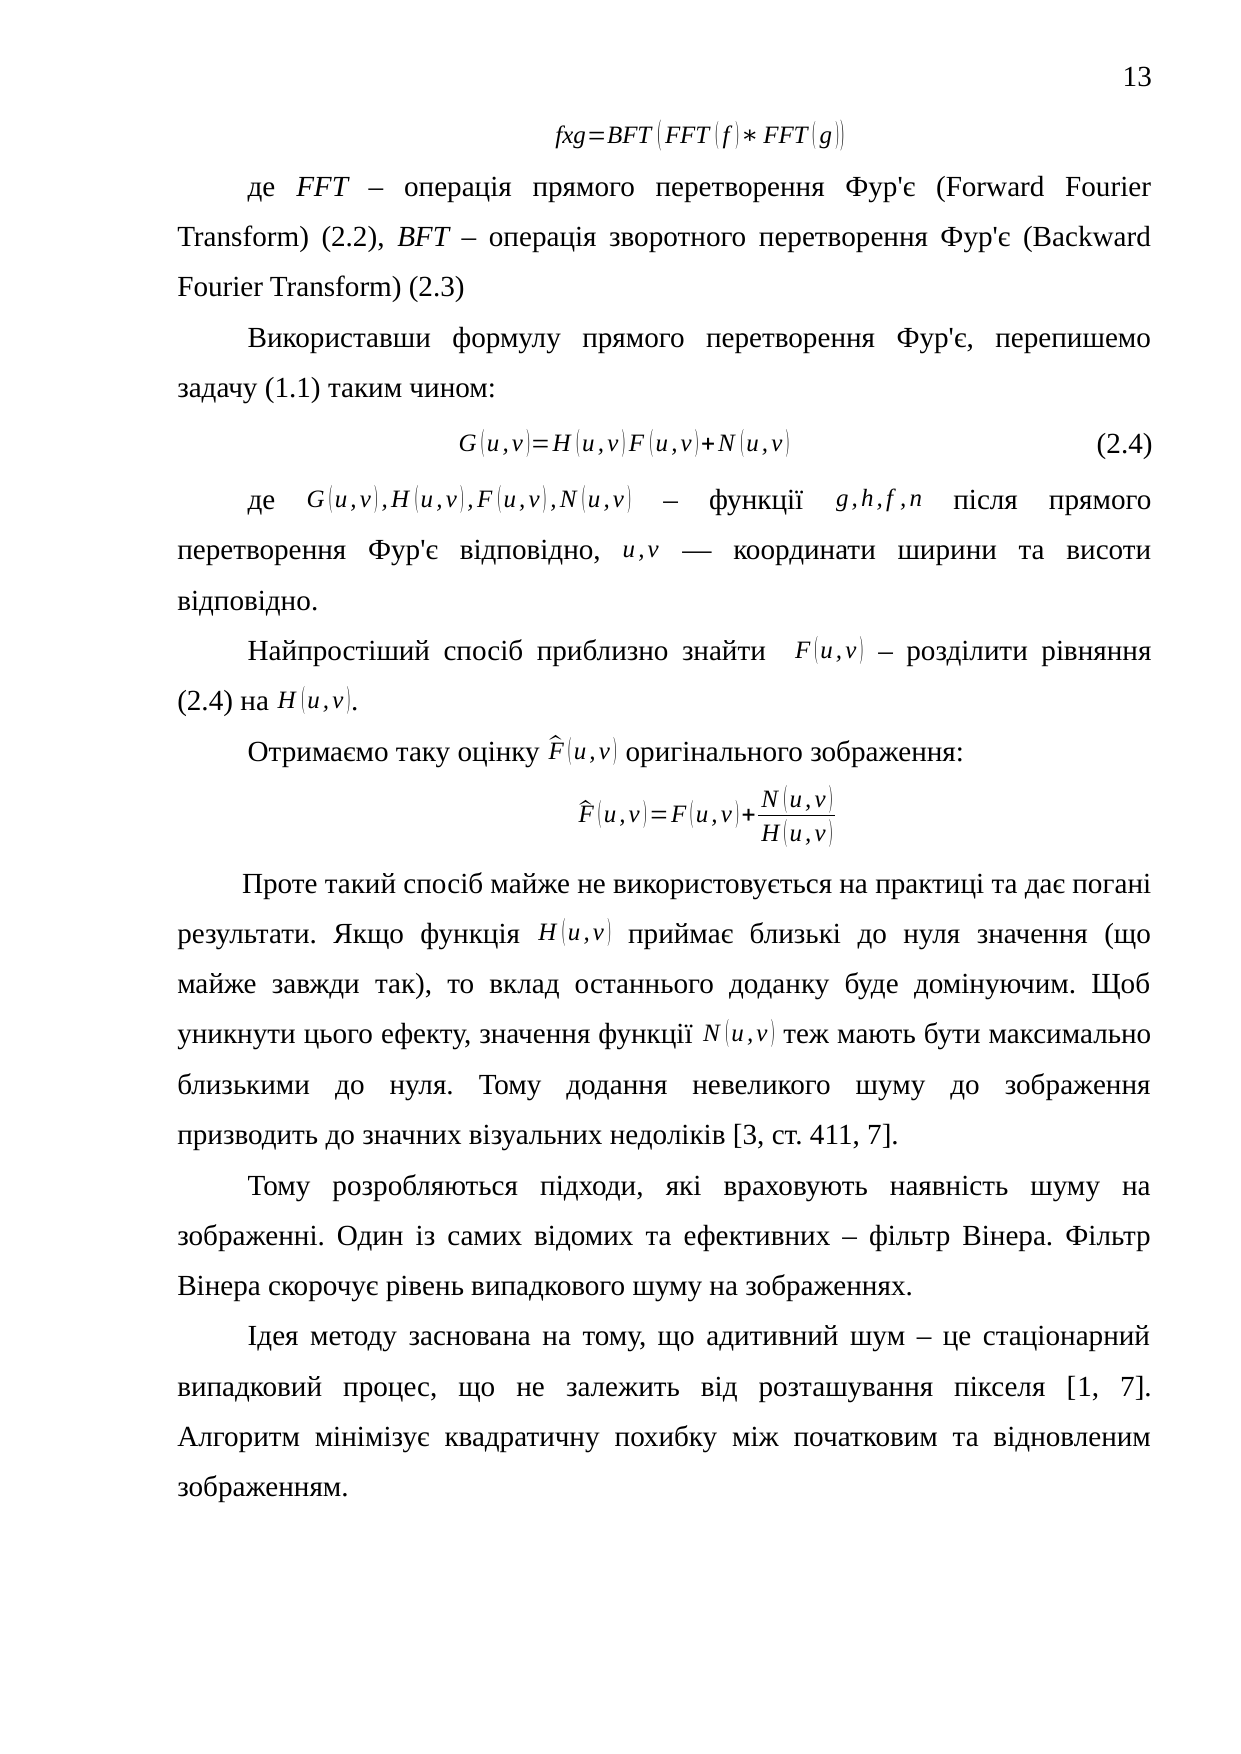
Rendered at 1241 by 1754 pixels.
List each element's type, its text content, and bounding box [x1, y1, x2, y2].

text Найпростіший спосіб приблизно знайти – розділити рівняння (2.4) на . [177, 633, 1152, 717]
text Ідея методу заснована на тому, що адитивний шум – це стаціонарний випадковий процес, що не залежить від розташування пікселя [1, 7]. Алгоритм мінімізує квадратичну похибку між початковим та відновленим зображенням. [177, 1318, 1152, 1503]
text Отримаємо таку оцінку оригінального зображення: [177, 734, 1152, 767]
text де – функції після прямого перетворення Фур'є відповідно, — координати ширини та висоти відповідно. [177, 482, 1152, 616]
text Використавши формулу прямого перетворення Фур'є, перепишемо задачу (1.1) таким чином: [177, 320, 1152, 404]
text Тому розробляються підходи, які враховують наявність шуму на зображенні. Один із самих відомих та ефективних – фільтр Вінера. Фільтр Вінера скорочує рівень випадкового шуму на зображеннях. [177, 1168, 1152, 1302]
text Проте такий спосіб майже не використовується на практиці та дає погані результати. Якщо функція приймає близькі до нуля значення (що майже завжди так), то вклад останнього доданку буде домінуючим. Щоб уникнути цього ефекту, значення функції теж мають бути максимально близькими до нуля. Тому додання невеликого шуму до зображення призводить до значних візуальних недоліків [3, ст. 411, 7]. [177, 784, 1152, 1151]
table_header (2.4) [1050, 420, 1158, 482]
table_header [183, 420, 1050, 482]
text де FFT – операція прямого перетворення Фур'є (Forward Fourier Transform) (2.2), BFT – операція зворотного перетворення Фур'є (Backward Fourier Transform) (2.3) [177, 169, 1152, 303]
